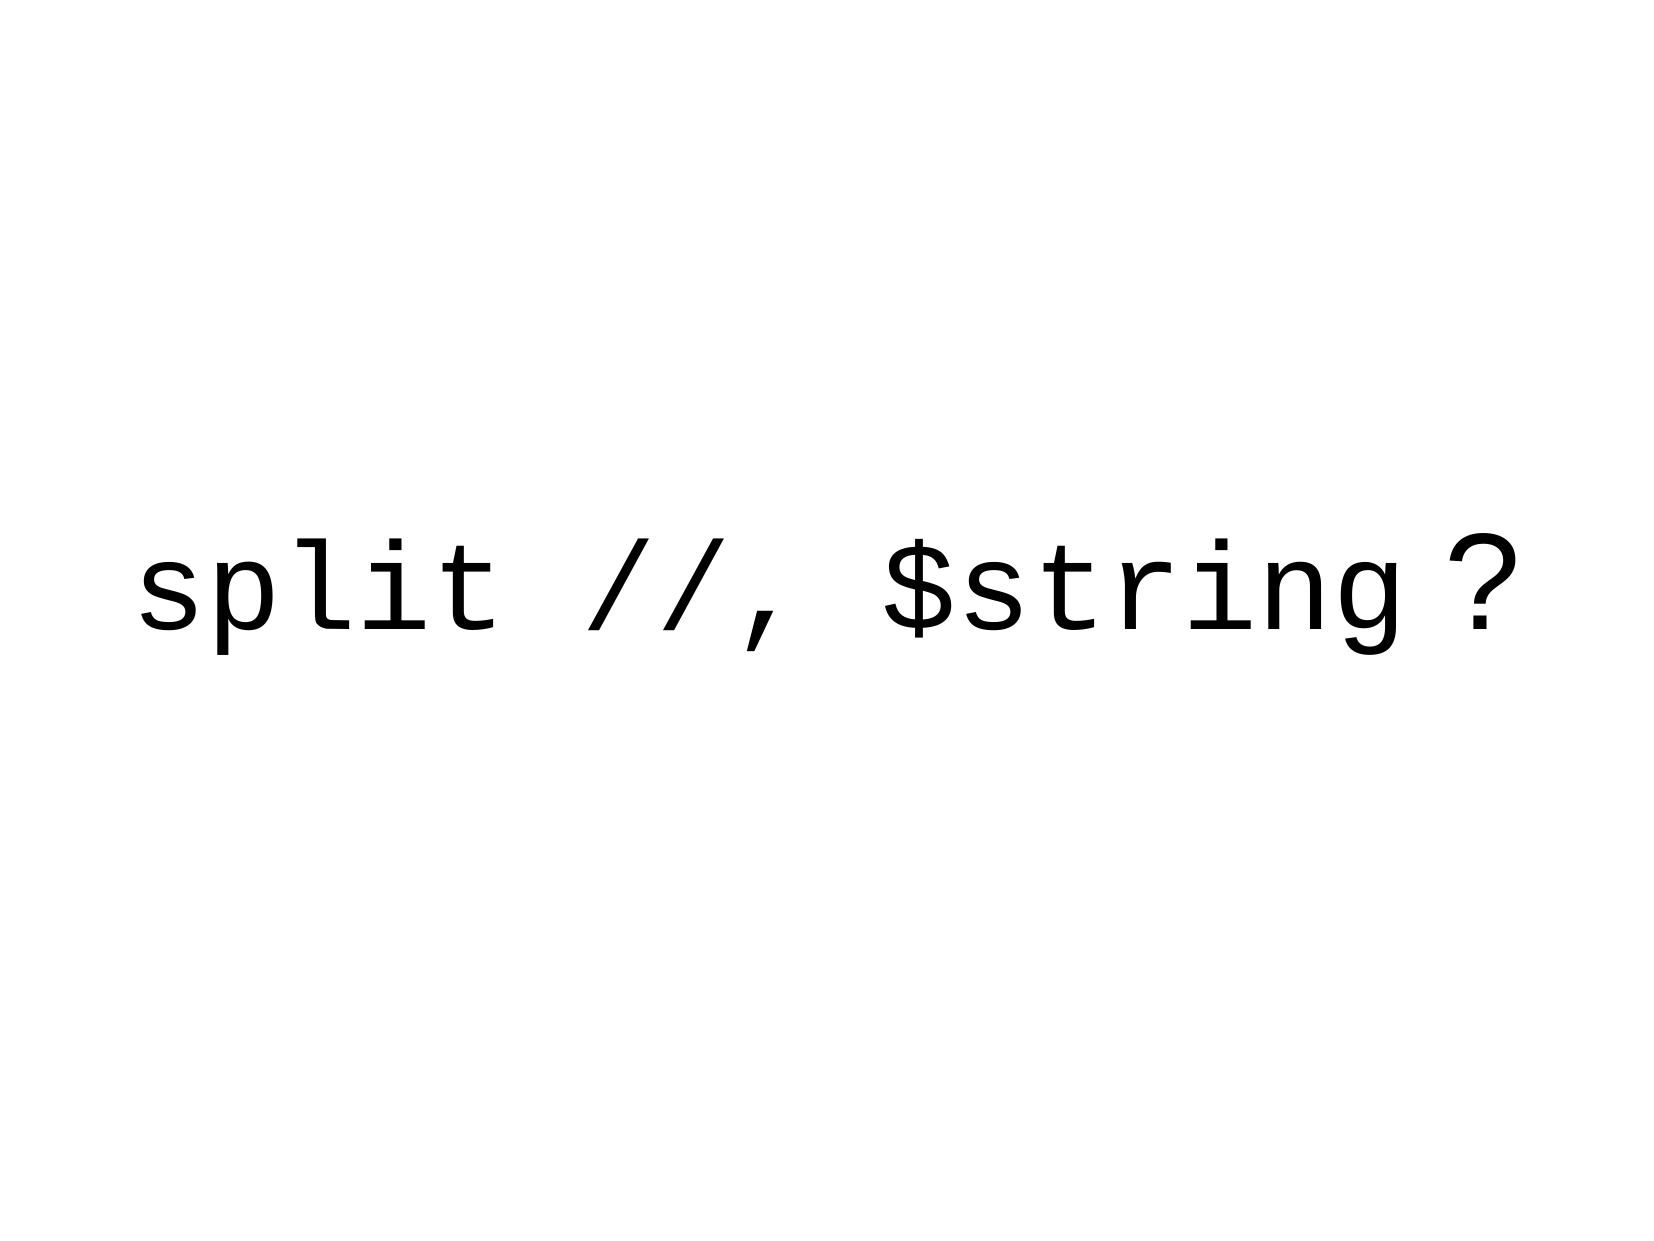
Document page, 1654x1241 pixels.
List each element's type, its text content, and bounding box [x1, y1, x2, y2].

title split //, $string ? [82, 56, 1571, 1115]
